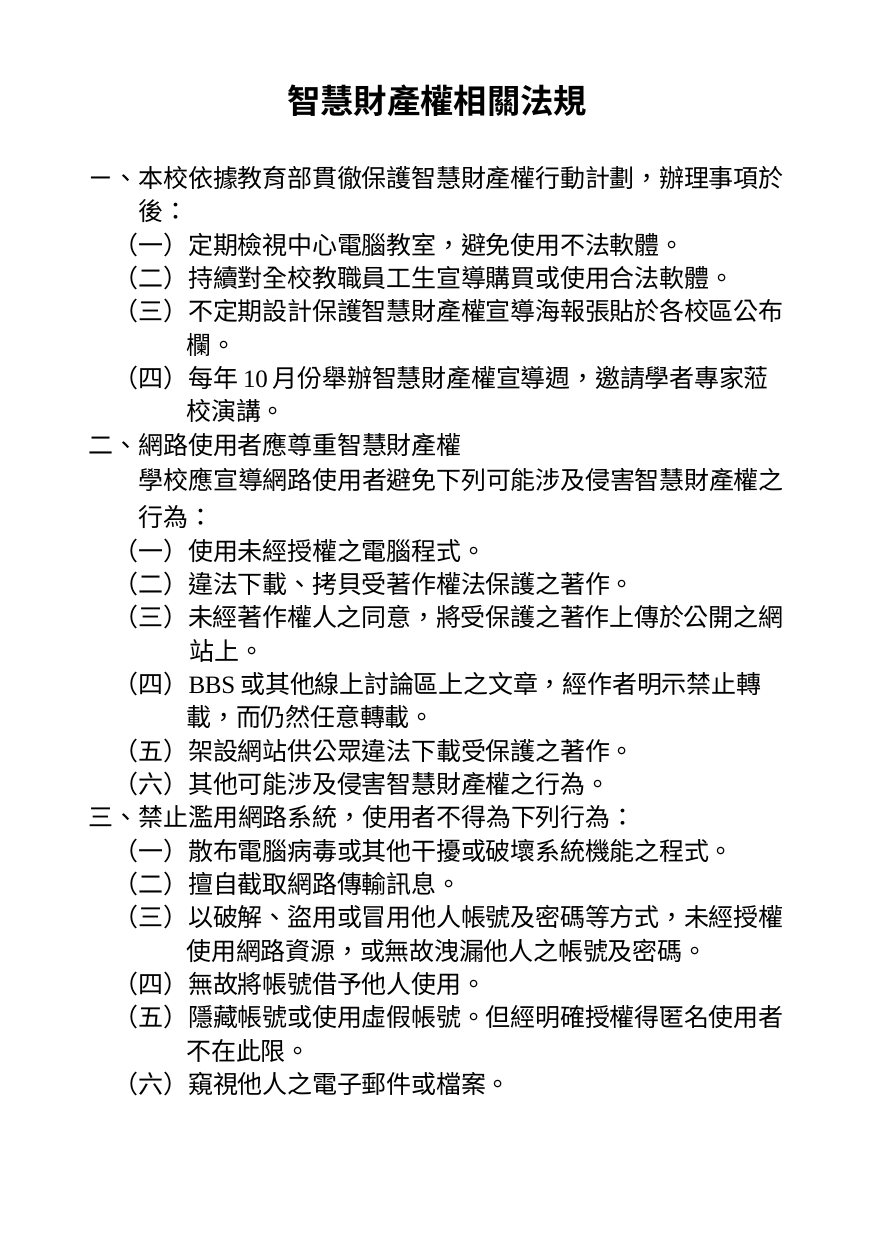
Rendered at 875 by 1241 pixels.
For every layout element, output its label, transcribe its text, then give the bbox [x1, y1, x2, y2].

subtitle 三、禁止濫用網路系統，使用者不得為下列行為： [89, 800, 786, 833]
text （一）使用未經授權之電腦程式。 [114, 533, 786, 567]
text （一）散布電腦病毒或其他干擾或破壞系統機能之程式。 [114, 833, 786, 867]
text （三）以破解、盜用或冒用他人帳號及密碼等方式，未經授權使用網路資源，或無故洩漏他人之帳號及密碼。 [114, 900, 786, 967]
subtitle 二、網路使用者應尊重智慧財產權 [89, 427, 786, 461]
text （三）未經著作權人之同意，將受保護之著作上傳於公開之網站上。 [113, 600, 786, 667]
text （二）違法下載、拷貝受著作權法保護之著作。 [114, 567, 786, 600]
text （四）每年10月份舉辦智慧財產權宣導週，邀請學者專家蒞校演講。 [114, 361, 786, 427]
text （二）持續對全校教職員工生宣導購買或使用合法軟體。 [114, 261, 786, 294]
text 智慧財產權相關法規 [89, 75, 786, 123]
text （五）隱藏帳號或使用虛假帳號。但經明確授權得匿名使用者不在此限。 [114, 1000, 786, 1067]
text （三）不定期設計保護智慧財產權宣導海報張貼於各校區公布欄。 [114, 294, 786, 361]
text 學校應宣導網路使用者避免下列可能涉及侵害智慧財產權之行為： [139, 461, 786, 533]
text （四）BBS或其他線上討論區上之文章，經作者明示禁止轉載，而仍然任意轉載。 [114, 667, 786, 733]
text （二）擅自截取網路傳輸訊息。 [114, 867, 786, 900]
text （六）窺視他人之電子郵件或檔案。 [114, 1067, 786, 1100]
subtitle ㄧ、本校依據教育部貫徹保護智慧財產權行動計劃，辦理事項於後： [89, 161, 786, 227]
text （五）架設網站供公眾違法下載受保護之著作。 [114, 733, 786, 767]
text （六）其他可能涉及侵害智慧財產權之行為。 [114, 767, 786, 800]
text （四）無故將帳號借予他人使用。 [114, 967, 786, 1000]
text （一）定期檢視中心電腦教室，避免使用不法軟體。 [114, 227, 786, 261]
